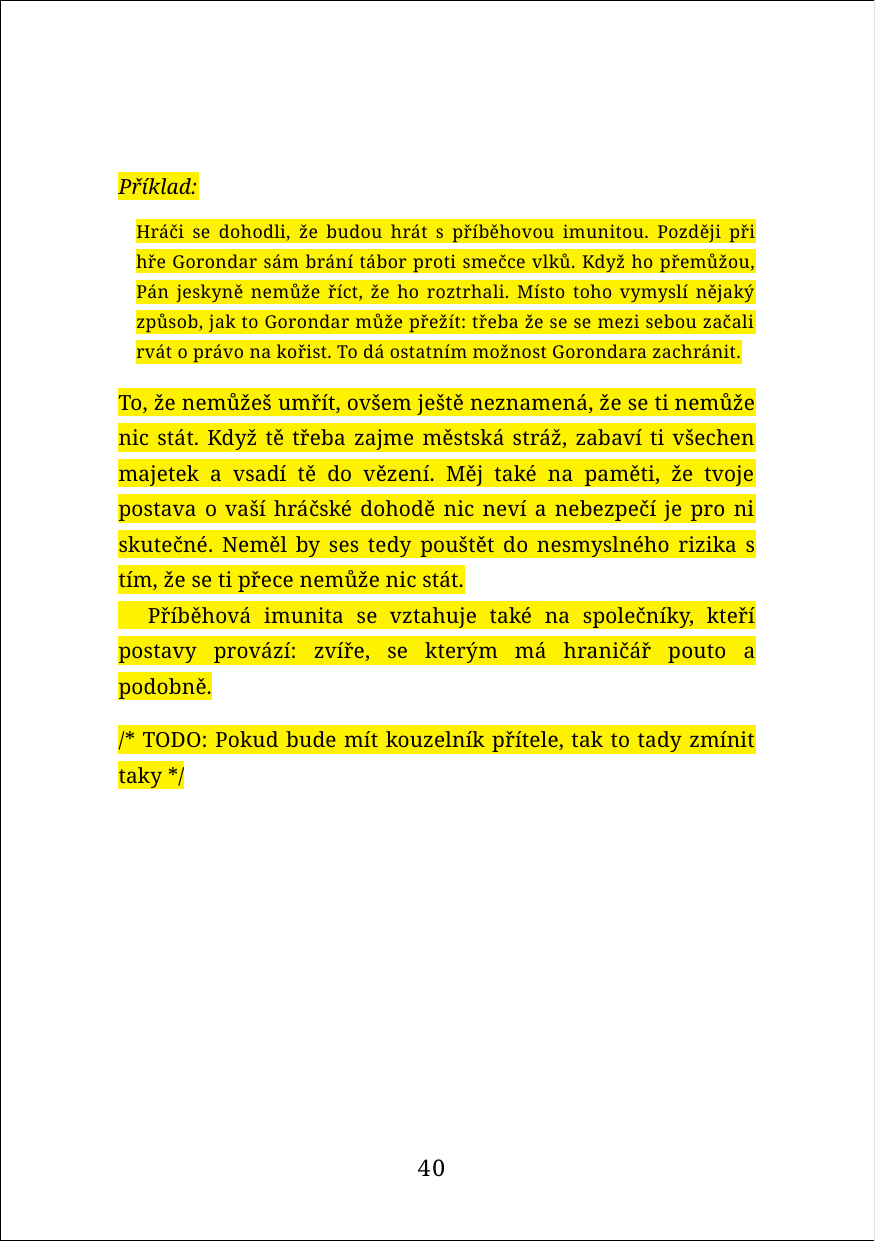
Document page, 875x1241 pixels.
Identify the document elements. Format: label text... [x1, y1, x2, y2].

text To, že nemůžeš umřít, ovšem ještě neznamená, že se ti nemůže nic stát. Když tě třeba zajme městská stráž, zabaví ti všechen majetek a vsadí tě do vězení. Měj také na paměti, že tvoje postava o vaší hráčské dohodě nic neví a nebezpečí je pro ni skutečné. Neměl by ses tedy pouštět do nesmyslného rizika s tím, že se ti přece nemůže nic stát. Příběhová imunita se vztahuje také na společníky, kteří postavy provází: zvíře, se kterým má hraničář pouto a podobně. [118, 388, 756, 700]
text /* TODO: Pokud bude mít kouzelník přítele, tak to tady zmínit taky */ [118, 725, 756, 789]
text Hráči se dohodli, že budou hrát s příběhovou imunitou. Později při hře Gorondar sám brání tábor proti smečce vlků. Když ho přemůžou, Pán jeskyně nemůže říct, že ho roztrhali. Místo toho vymyslí nějaký způsob, jak to Gorondar může přežít: třeba že se se mezi sebou začali rvát o právo na kořist. To dá ostatním možnost Gorondara zachránit. [136, 219, 756, 364]
text Příklad: [118, 172, 756, 200]
